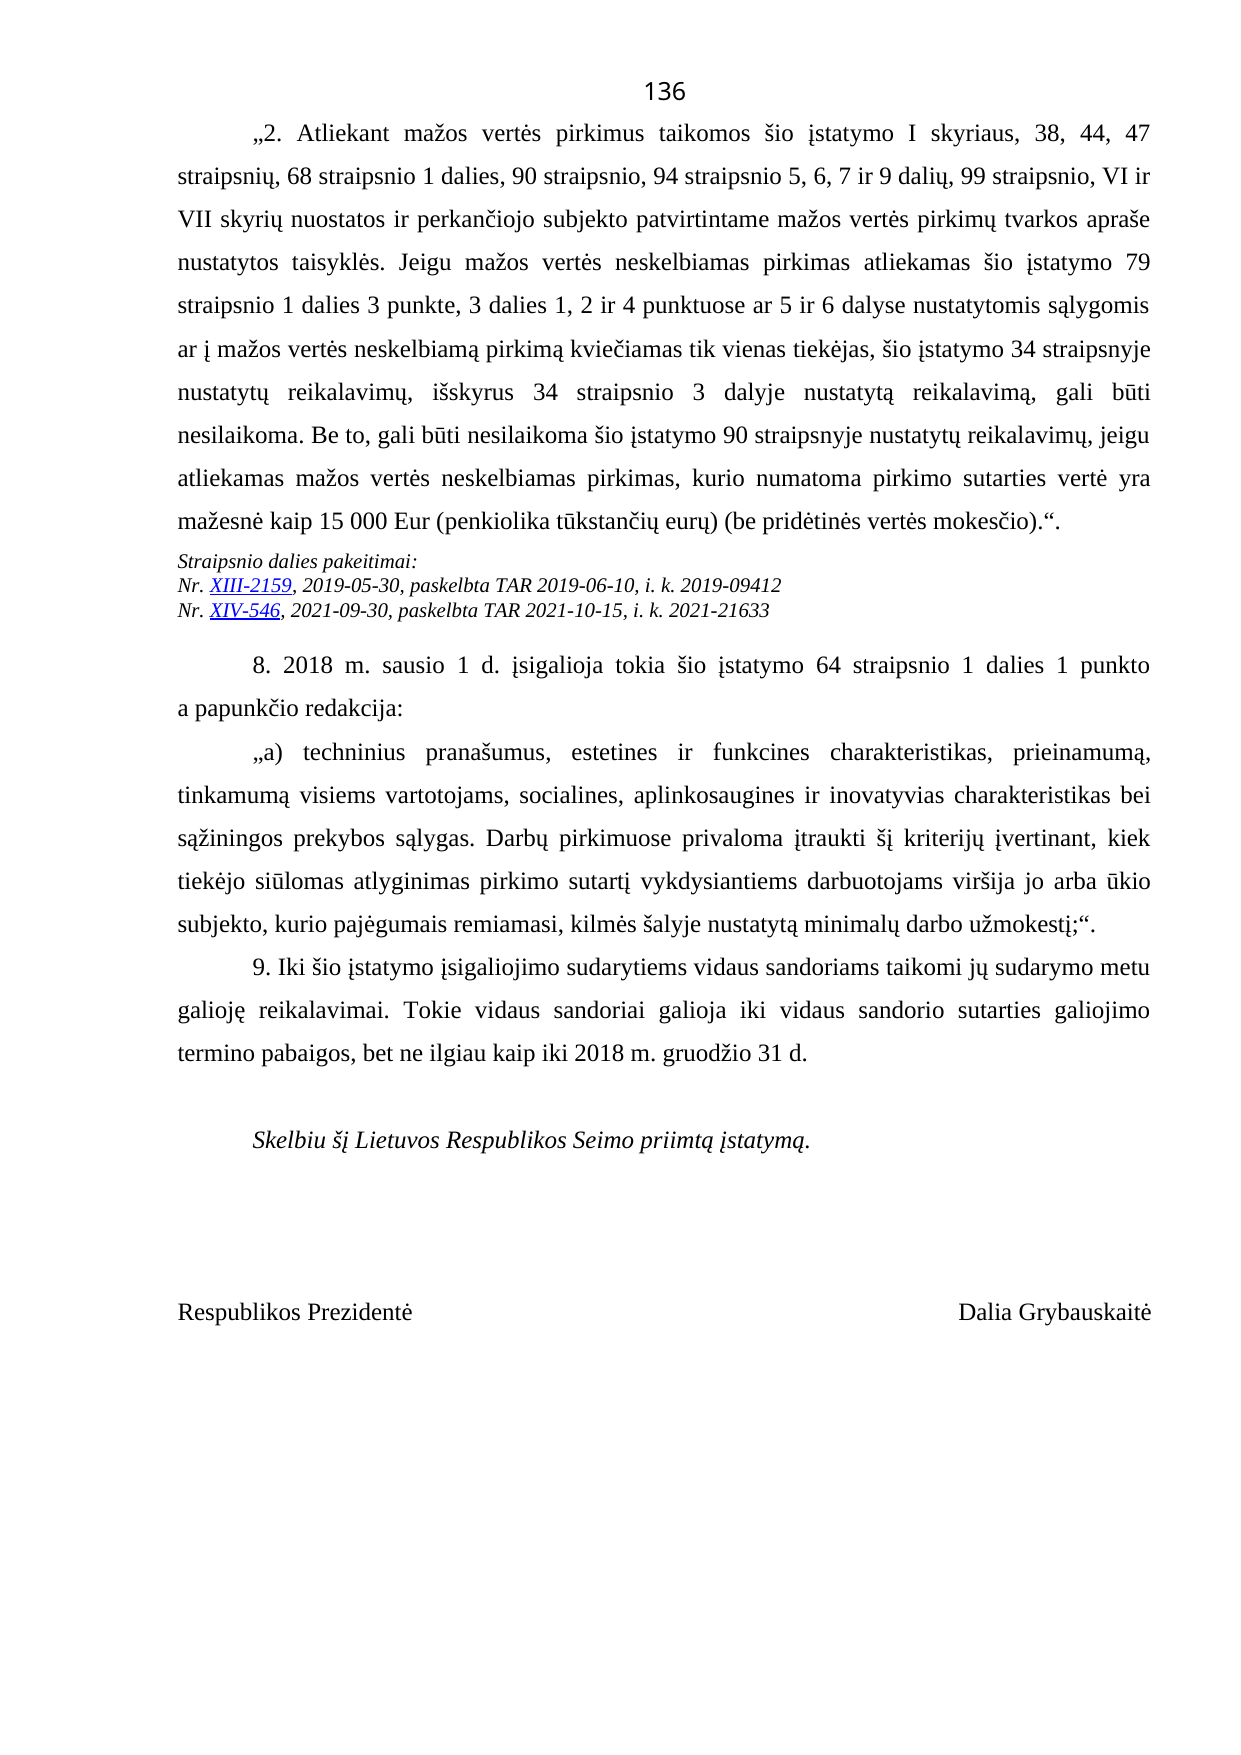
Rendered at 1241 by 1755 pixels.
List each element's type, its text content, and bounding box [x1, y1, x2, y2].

text 9. Iki šio įstatymo įsigaliojimo sudarytiems vidaus sandoriams taikomi jų sudarymo metu galioję reikalavimai. Tokie vidaus sandoriai galioja iki vidaus sandorio sutarties galiojimo termino pabaigos, bet ne ilgiau kaip iki 2018 m. gruodžio 31 d. [177, 952, 1152, 1067]
text Nr. XIII-2159, 2019-05-30, paskelbta TAR 2019-06-10, i. k. 2019-09412 [177, 573, 1152, 597]
text Respublikos Prezidentė Dalia Grybauskaitė [177, 1297, 1152, 1326]
text „a) techninius pranašumus, estetines ir funkcines charakteristikas, prieinamumą, tinkamumą visiems vartotojams, socialines, aplinkosaugines ir inovatyvias charakteristikas bei sąžiningos prekybos sąlygas. Darbų pirkimuose privaloma įtraukti šį kriterijų įvertinant, kiek tiekėjo siūlomas atlyginimas pirkimo sutartį vykdysiantiems darbuotojams viršija jo arba ūkio subjekto, kurio pajėgumais remiamasi, kilmės šalyje nustatytą minimalų darbo užmokestį;“. [177, 737, 1152, 938]
text 8. 2018 m. sausio 1 d. įsigalioja tokia šio įstatymo 64 straipsnio 1 dalies 1 punkto a papunkčio redakcija: [177, 650, 1152, 722]
text „2. Atliekant mažos vertės pirkimus taikomos šio įstatymo I skyriaus, 38, 44, 47 straipsnių, 68 straipsnio 1 dalies, 90 straipsnio, 94 straipsnio 5, 6, 7 ir 9 dalių, 99 straipsnio, VI ir VII skyrių nuostatos ir perkančiojo subjekto patvirtintame mažos vertės pirkimų tvarkos apraše nustatytos taisyklės. Jeigu mažos vertės neskelbiamas pirkimas atliekamas šio įstatymo 79 straipsnio 1 dalies 3 punkte, 3 dalies 1, 2 ir 4 punktuose ar 5 ir 6 dalyse nustatytomis sąlygomis ar į mažos vertės neskelbiamą pirkimą kviečiamas tik vienas tiekėjas, šio įstatymo 34 straipsnyje nustatytų reikalavimų, išskyrus 34 straipsnio 3 dalyje nustatytą reikalavimą, gali būti nesilaikoma. Be to, gali būti nesilaikoma šio įstatymo 90 straipsnyje nustatytų reikalavimų, jeigu atliekamas mažos vertės neskelbiamas pirkimas, kurio numatoma pirkimo sutarties vertė yra mažesnė kaip 15 000 Eur (penkiolika tūkstančių eurų) (be pridėtinės vertės mokesčio).“. [177, 118, 1152, 535]
text Nr. XIV-546, 2021-09-30, paskelbta TAR 2021-10-15, i. k. 2021-21633 [177, 597, 1152, 622]
text Skelbiu šį Lietuvos Respublikos Seimo priimtą įstatymą. [177, 1125, 1152, 1153]
text Straipsnio dalies pakeitimai: [177, 549, 1152, 573]
